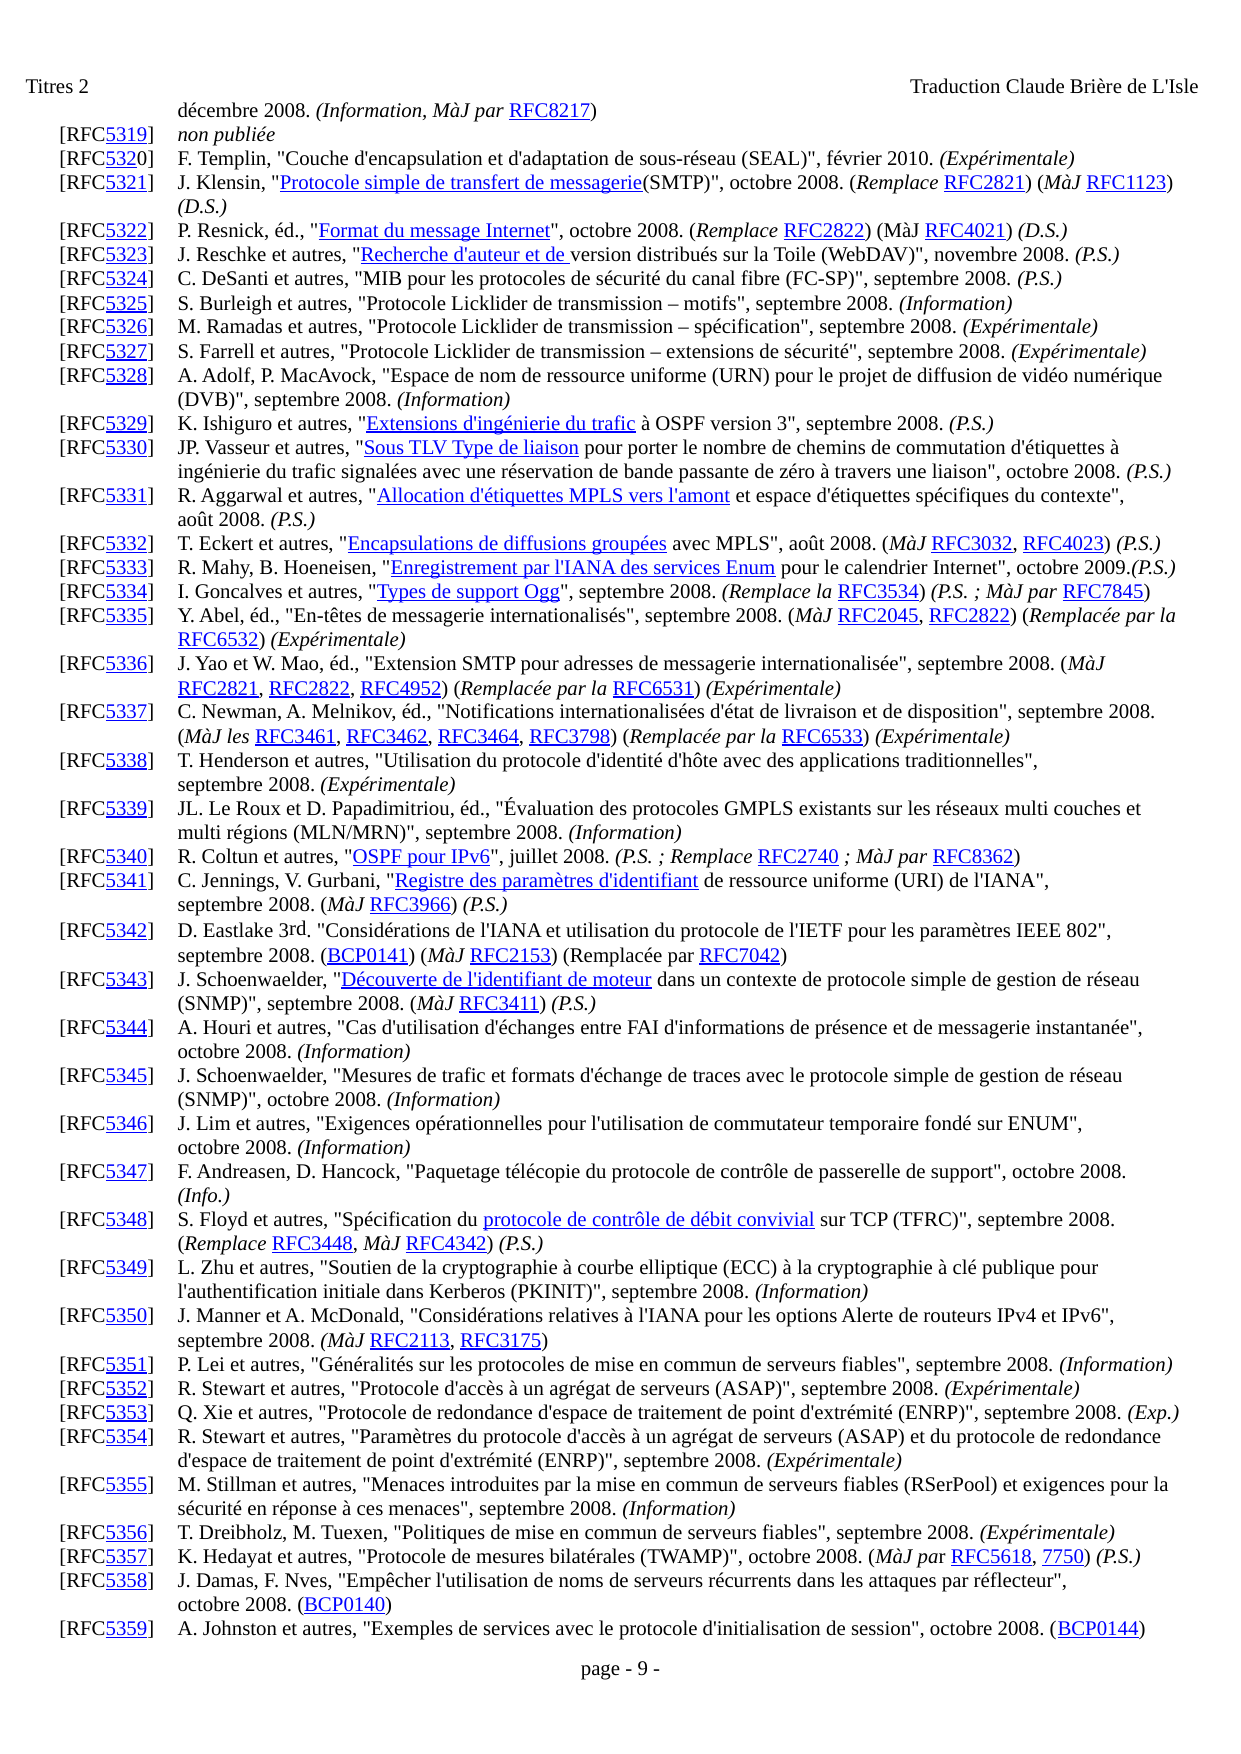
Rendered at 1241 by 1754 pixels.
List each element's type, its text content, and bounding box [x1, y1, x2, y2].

text [RFC5339] JL. Le Roux et D. Papadimitriou, éd., "Évaluation des protocoles GMPLS existants sur les réseaux multi couches et multi régions (MLN/MRN)", septembre 2008. (Information) [59, 796, 1181, 844]
text [RFC5347] F. Andreasen, D. Hancock, "Paquetage télécopie du protocole de contrôle de passerelle de support", octobre 2008. (Info.) [59, 1159, 1181, 1207]
text [RFC5359] A. Johnston et autres, "Exemples de services avec le protocole d'initialisation de session", octobre 2008. (BCP0144) [59, 1616, 1181, 1640]
text [RFC5328] A. Adolf, P. MacAvock, "Espace de nom de ressource uniforme (URN) pour le projet de diffusion de vidéo numérique (DVB)", septembre 2008. (Information) [59, 363, 1181, 411]
text [RFC5356] T. Dreibholz, M. Tuexen, "Politiques de mise en commun de serveurs fiables", septembre 2008. (Expérimentale) [59, 1520, 1181, 1544]
text [RFC5338] T. Henderson et autres, "Utilisation du protocole d'identité d'hôte avec des applications traditionnelles", septembre 2008. (Expérimentale) [59, 748, 1181, 796]
text [RFC5341] C. Jennings, V. Gurbani, "Registre des paramètres d'identifiant de ressource uniforme (URI) de l'IANA", septembre 2008. (MàJ RFC3966) (P.S.) [59, 868, 1181, 916]
text [RFC5325] S. Burleigh et autres, "Protocole Licklider de transmission – motifs", septembre 2008. (Information) [59, 290, 1181, 314]
text [RFC5351] P. Lei et autres, "Généralités sur les protocoles de mise en commun de serveurs fiables", septembre 2008. (Information) [59, 1352, 1181, 1376]
text [RFC5331] R. Aggarwal et autres, "Allocation d'étiquettes MPLS vers l'amont et espace d'étiquettes spécifiques du contexte", août 2008. (P.S.) [59, 483, 1181, 531]
text [RFC5335] Y. Abel, éd., "En-têtes de messagerie internationalisés", septembre 2008. (MàJ RFC2045, RFC2822) (Remplacée par la RFC6532) (Expérimentale) [59, 603, 1181, 651]
text [RFC5332] T. Eckert et autres, "Encapsulations de diffusions groupées avec MPLS", août 2008. (MàJ RFC3032, RFC4023) (P.S.) [59, 531, 1181, 555]
text [RFC5329] K. Ishiguro et autres, "Extensions d'ingénierie du trafic à OSPF version 3", septembre 2008. (P.S.) [59, 411, 1181, 435]
text [RFC5346] J. Lim et autres, "Exigences opérationnelles pour l'utilisation de commutateur temporaire fondé sur ENUM", octobre 2008. (Information) [59, 1111, 1181, 1159]
text [RFC5326] M. Ramadas et autres, "Protocole Licklider de transmission – spécification", septembre 2008. (Expérimentale) [59, 314, 1181, 338]
text [RFC5323] J. Reschke et autres, "Recherche d'auteur et de version distribués sur la Toile (WebDAV)", novembre 2008. (P.S.) [59, 242, 1181, 266]
text [RFC5355] M. Stillman et autres, "Menaces introduites par la mise en commun de serveurs fiables (RSerPool) et exigences pour la sécurité en réponse à ces menaces", septembre 2008. (Information) [59, 1472, 1181, 1520]
text [RFC5352] R. Stewart et autres, "Protocole d'accès à un agrégat de serveurs (ASAP)", septembre 2008. (Expérimentale) [59, 1376, 1181, 1400]
text [RFC5321] J. Klensin, "Protocole simple de transfert de messagerie(SMTP)", octobre 2008. (Remplace RFC2821) (MàJ RFC1123) (D.S.) [59, 170, 1181, 218]
text [RFC5334] I. Goncalves et autres, "Types de support Ogg", septembre 2008. (Remplace la RFC3534) (P.S. ; MàJ par RFC7845) [59, 579, 1181, 603]
text [RFC5327] S. Farrell et autres, "Protocole Licklider de transmission – extensions de sécurité", septembre 2008. (Expérimentale) [59, 338, 1181, 363]
text [RFC5345] J. Schoenwaelder, "Mesures de trafic et formats d'échange de traces avec le protocole simple de gestion de réseau (SNMP)", octobre 2008. (Information) [59, 1063, 1181, 1111]
text [RFC5353] Q. Xie et autres, "Protocole de redondance d'espace de traitement de point d'extrémité (ENRP)", septembre 2008. (Exp.) [59, 1400, 1181, 1424]
text [RFC5343] J. Schoenwaelder, "Découverte de l'identifiant de moteur dans un contexte de protocole simple de gestion de réseau (SNMP)", septembre 2008. (MàJ RFC3411) (P.S.) [59, 967, 1181, 1015]
text [RFC5322] P. Resnick, éd., "Format du message Internet", octobre 2008. (Remplace RFC2822) (MàJ RFC4021) (D.S.) [59, 218, 1181, 242]
text décembre 2008. (Information, MàJ par RFC8217) [59, 98, 1181, 122]
text [RFC5333] R. Mahy, B. Hoeneisen, "Enregistrement par l'IANA des services Enum pour le calendrier Internet", octobre 2009.(P.S.) [59, 555, 1181, 579]
text [RFC5340] R. Coltun et autres, "OSPF pour IPv6", juillet 2008. (P.S. ; Remplace RFC2740 ; MàJ par RFC8362) [59, 844, 1181, 868]
text [RFC5324] C. DeSanti et autres, "MIB pour les protocoles de sécurité du canal fibre (FC-SP)", septembre 2008. (P.S.) [59, 266, 1181, 290]
text [RFC5344] A. Houri et autres, "Cas d'utilisation d'échanges entre FAI d'informations de présence et de messagerie instantanée", octobre 2008. (Information) [59, 1015, 1181, 1063]
text [RFC5319] non publiée [59, 122, 1181, 146]
text [RFC5349] L. Zhu et autres, "Soutien de la cryptographie à courbe elliptique (ECC) à la cryptographie à clé publique pour l'authentification initiale dans Kerberos (PKINIT)", septembre 2008. (Information) [59, 1255, 1181, 1303]
text [RFC5342] D. Eastlake 3rd. "Considérations de l'IANA et utilisation du protocole de l'IETF pour les paramètres IEEE 802", septembre 2008. (BCP0141) (MàJ RFC2153) (Remplacée par RFC7042) [59, 916, 1181, 967]
text [RFC5348] S. Floyd et autres, "Spécification du protocole de contrôle de débit convivial sur TCP (TFRC)", septembre 2008. (Remplace RFC3448, MàJ RFC4342) (P.S.) [59, 1207, 1181, 1255]
text [RFC5358] J. Damas, F. Nves, "Empêcher l'utilisation de noms de serveurs récurrents dans les attaques par réflecteur", octobre 2008. (BCP0140) [59, 1568, 1181, 1616]
text [RFC5354] R. Stewart et autres, "Paramètres du protocole d'accès à un agrégat de serveurs (ASAP) et du protocole de redondance d'espace de traitement de point d'extrémité (ENRP)", septembre 2008. (Expérimentale) [59, 1424, 1181, 1472]
text [RFC5350] J. Manner et A. McDonald, "Considérations relatives à l'IANA pour les options Alerte de routeurs IPv4 et IPv6", septembre 2008. (MàJ RFC2113, RFC3175) [59, 1303, 1181, 1352]
text [RFC5337] C. Newman, A. Melnikov, éd., "Notifications internationalisées d'état de livraison et de disposition", septembre 2008. (MàJ les RFC3461, RFC3462, RFC3464, RFC3798) (Remplacée par la RFC6533) (Expérimentale) [59, 699, 1181, 748]
text [RFC5336] J. Yao et W. Mao, éd., "Extension SMTP pour adresses de messagerie internationalisée", septembre 2008. (MàJ RFC2821, RFC2822, RFC4952) (Remplacée par la RFC6531) (Expérimentale) [59, 651, 1181, 699]
text [RFC5357] K. Hedayat et autres, "Protocole de mesures bilatérales (TWAMP)", octobre 2008. (MàJ par RFC5618, 7750) (P.S.) [59, 1544, 1181, 1568]
text [RFC5320] F. Templin, "Couche d'encapsulation et d'adaptation de sous-réseau (SEAL)", février 2010. (Expérimentale) [59, 146, 1181, 170]
text [RFC5330] JP. Vasseur et autres, "Sous TLV Type de liaison pour porter le nombre de chemins de commutation d'étiquettes à ingénierie du trafic signalées avec une réservation de bande passante de zéro à travers une liaison", octobre 2008. (P.S.) [59, 435, 1181, 483]
